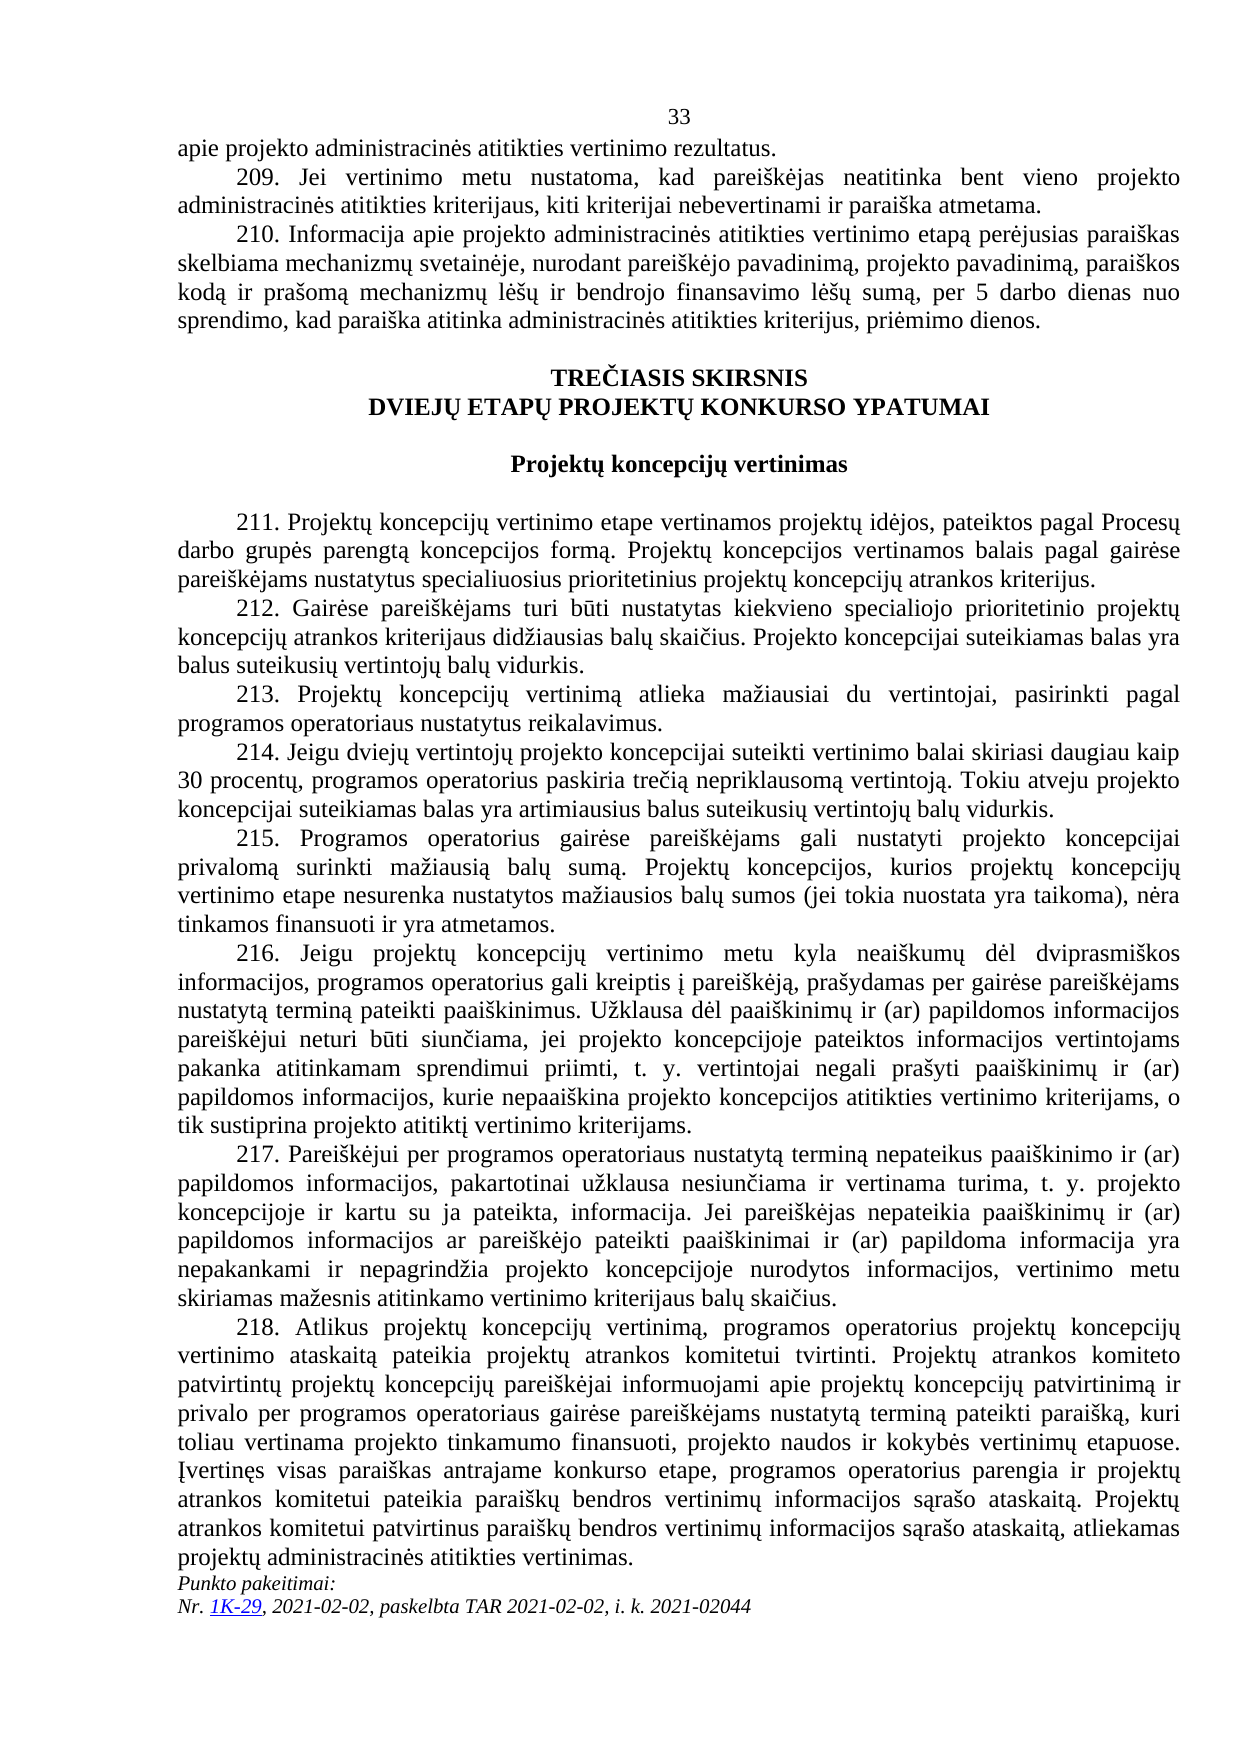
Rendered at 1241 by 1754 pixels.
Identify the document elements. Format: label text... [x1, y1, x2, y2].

text TREČIASIS SKIRSNIS [177, 363, 1181, 392]
text apie projekto administracinės atitikties vertinimo rezultatus. [177, 133, 1181, 162]
text 209. Jei vertinimo metu nustatoma, kad pareiškėjas neatitinka bent vieno projekto administracinės atitikties kriterijaus, kiti kriterijai nebevertinami ir paraiška atmetama. [177, 162, 1181, 219]
text 218. Atlikus projektų koncepcijų vertinimą, programos operatorius projektų koncepcijų vertinimo ataskaitą pateikia projektų atrankos komitetui tvirtinti. Projektų atrankos komiteto patvirtintų projektų koncepcijų pareiškėjai informuojami apie projektų koncepcijų patvirtinimą ir privalo per programos operatoriaus gairėse pareiškėjams nustatytą terminą pateikti paraišką, kuri toliau vertinama projekto tinkamumo finansuoti, projekto naudos ir kokybės vertinimų etapuose. Įvertinęs visas paraiškas antrajame konkurso etape, programos operatorius parengia ir projektų atrankos komitetui pateikia paraiškų bendros vertinimų informacijos sąrašo ataskaitą. Projektų atrankos komitetui patvirtinus paraiškų bendros vertinimų informacijos sąrašo ataskaitą, atliekamas projektų administracinės atitikties vertinimas. [177, 1312, 1181, 1570]
text 215. Programos operatorius gairėse pareiškėjams gali nustatyti projekto koncepcijai privalomą surinkti mažiausią balų sumą. Projektų koncepcijos, kurios projektų koncepcijų vertinimo etape nesurenka nustatytos mažiausios balų sumos (jei tokia nuostata yra taikoma), nėra tinkamos finansuoti ir yra atmetamos. [177, 823, 1181, 938]
text 211. Projektų koncepcijų vertinimo etape vertinamos projektų idėjos, pateiktos pagal Procesų darbo grupės parengtą koncepcijos formą. Projektų koncepcijos vertinamos balais pagal gairėse pareiškėjams nustatytus specialiuosius prioritetinius projektų koncepcijų atrankos kriterijus. [177, 507, 1181, 593]
text Punkto pakeitimai: [177, 1570, 1181, 1594]
text 212. Gairėse pareiškėjams turi būti nustatytas kiekvieno specialiojo prioritetinio projektų koncepcijų atrankos kriterijaus didžiausias balų skaičius. Projekto koncepcijai suteikiamas balas yra balus suteikusių vertintojų balų vidurkis. [177, 593, 1181, 679]
text Projektų koncepcijų vertinimas [177, 449, 1181, 478]
text Nr. 1K-29, 2021-02-02, paskelbta TAR 2021-02-02, i. k. 2021-02044 [177, 1594, 1181, 1618]
text 214. Jeigu dviejų vertintojų projekto koncepcijai suteikti vertinimo balai skiriasi daugiau kaip 30 procentų, programos operatorius paskiria trečią nepriklausomą vertintoją. Tokiu atveju projekto koncepcijai suteikiamas balas yra artimiausius balus suteikusių vertintojų balų vidurkis. [177, 737, 1181, 823]
text 213. Projektų koncepcijų vertinimą atlieka mažiausiai du vertintojai, pasirinkti pagal programos operatoriaus nustatytus reikalavimus. [177, 679, 1181, 737]
text 216. Jeigu projektų koncepcijų vertinimo metu kyla neaiškumų dėl dviprasmiškos informacijos, programos operatorius gali kreiptis į pareiškėją, prašydamas per gairėse pareiškėjams nustatytą terminą pateikti paaiškinimus. Užklausa dėl paaiškinimų ir (ar) papildomos informacijos pareiškėjui neturi būti siunčiama, jei projekto koncepcijoje pateiktos informacijos vertintojams pakanka atitinkamam sprendimui priimti, t. y. vertintojai negali prašyti paaiškinimų ir (ar) papildomos informacijos, kurie nepaaiškina projekto koncepcijos atitikties vertinimo kriterijams, o tik sustiprina projekto atitiktį vertinimo kriterijams. [177, 938, 1181, 1139]
text 217. Pareiškėjui per programos operatoriaus nustatytą terminą nepateikus paaiškinimo ir (ar) papildomos informacijos, pakartotinai užklausa nesiunčiama ir vertinama turima, t. y. projekto koncepcijoje ir kartu su ja pateikta, informacija. Jei pareiškėjas nepateikia paaiškinimų ir (ar) papildomos informacijos ar pareiškėjo pateikti paaiškinimai ir (ar) papildoma informacija yra nepakankami ir nepagrindžia projekto koncepcijoje nurodytos informacijos, vertinimo metu skiriamas mažesnis atitinkamo vertinimo kriterijaus balų skaičius. [177, 1139, 1181, 1312]
text DVIEJŲ ETAPŲ PROJEKTŲ KONKURSO YPATUMAI [177, 392, 1181, 420]
text 210. Informacija apie projekto administracinės atitikties vertinimo etapą perėjusias paraiškas skelbiama mechanizmų svetainėje, nurodant pareiškėjo pavadinimą, projekto pavadinimą, paraiškos kodą ir prašomą mechanizmų lėšų ir bendrojo finansavimo lėšų sumą, per 5 darbo dienas nuo sprendimo, kad paraiška atitinka administracinės atitikties kriterijus, priėmimo dienos. [177, 219, 1181, 334]
